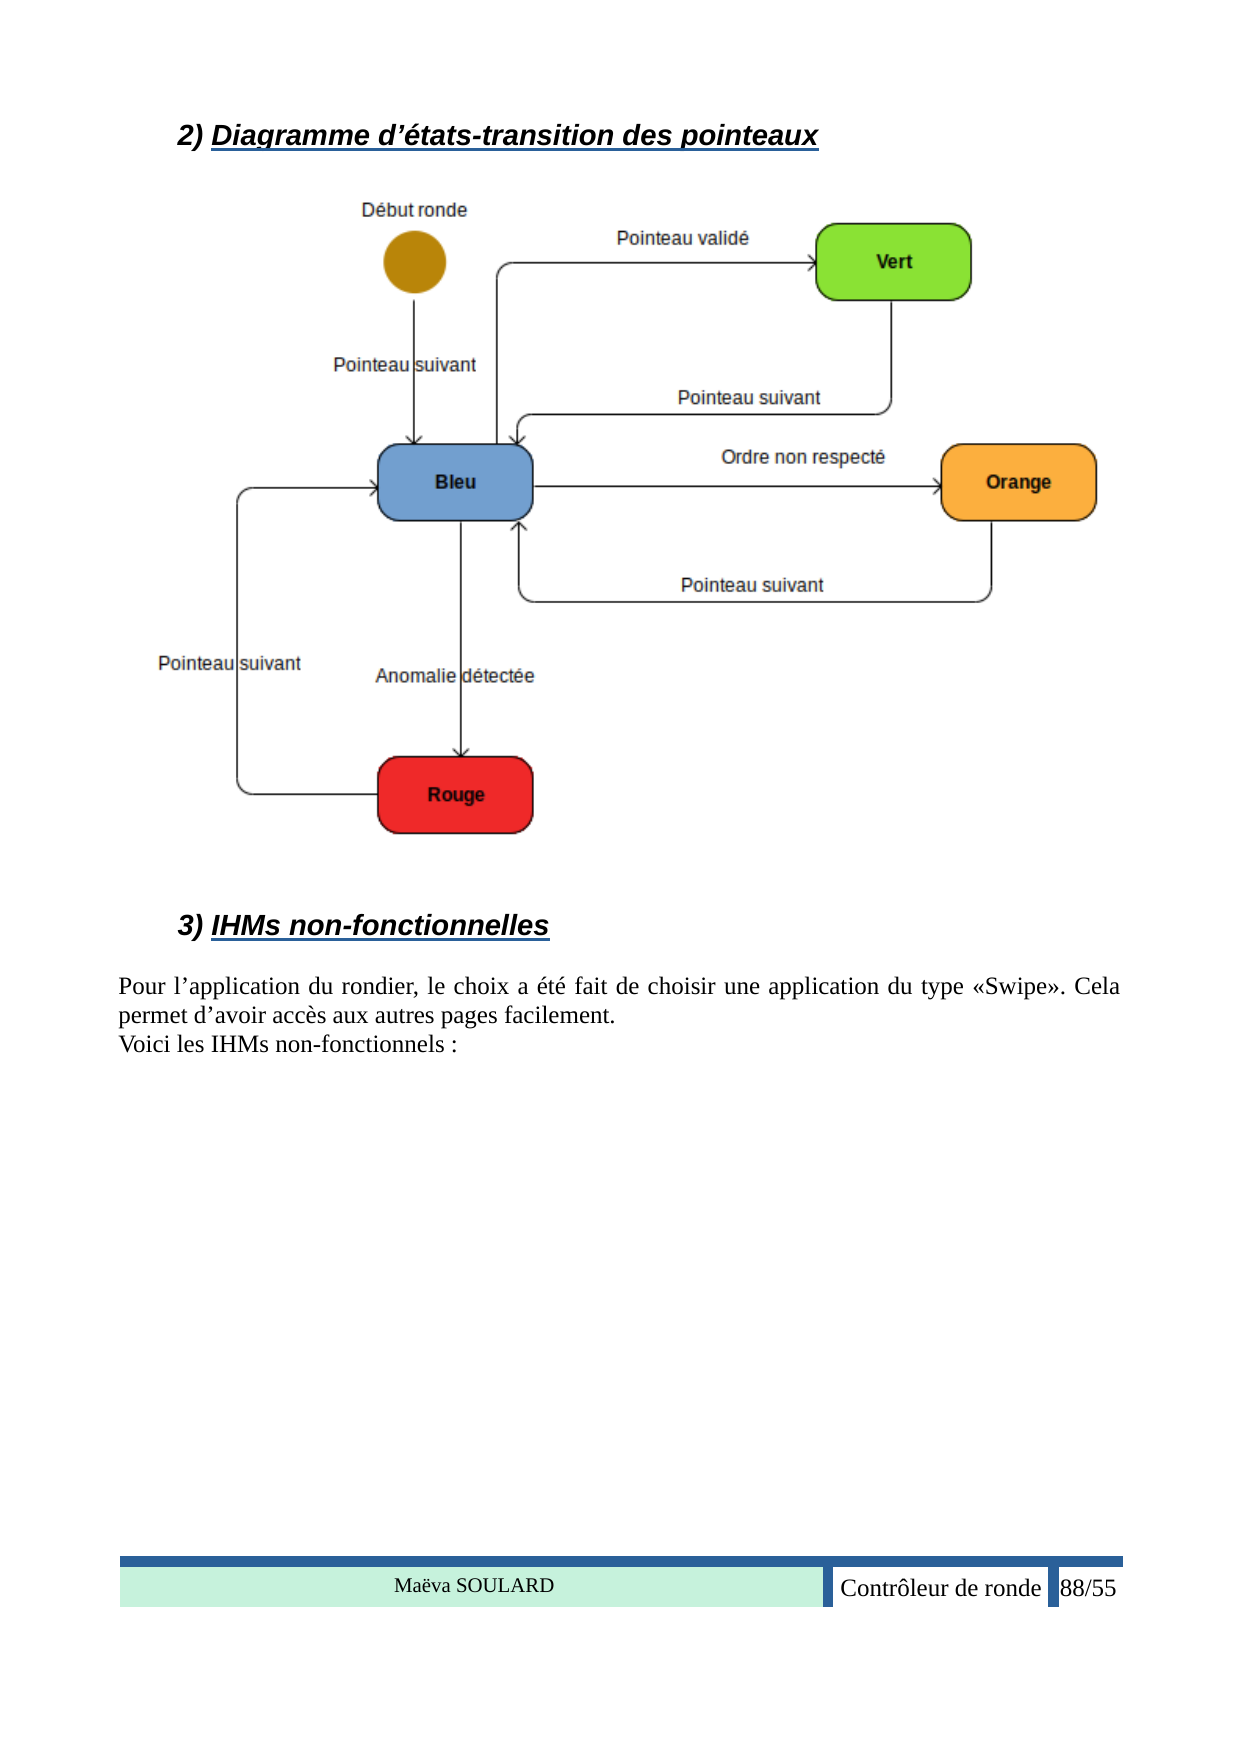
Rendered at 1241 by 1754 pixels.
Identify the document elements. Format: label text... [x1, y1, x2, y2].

subtitle Diagramme d’états-transition des pointeaux [118, 118, 1122, 152]
subtitle IHMs non-fonctionnelles [118, 908, 1122, 942]
text Pour l’application du rondier, le choix a été fait de choisir une application du type «Swipe». Cela permet d’avoir accès aux autres pages facilement. [118, 971, 1122, 1029]
picture [127, 181, 1113, 850]
text Voici les IHMs non-fonctionnels : [118, 1029, 1122, 1057]
